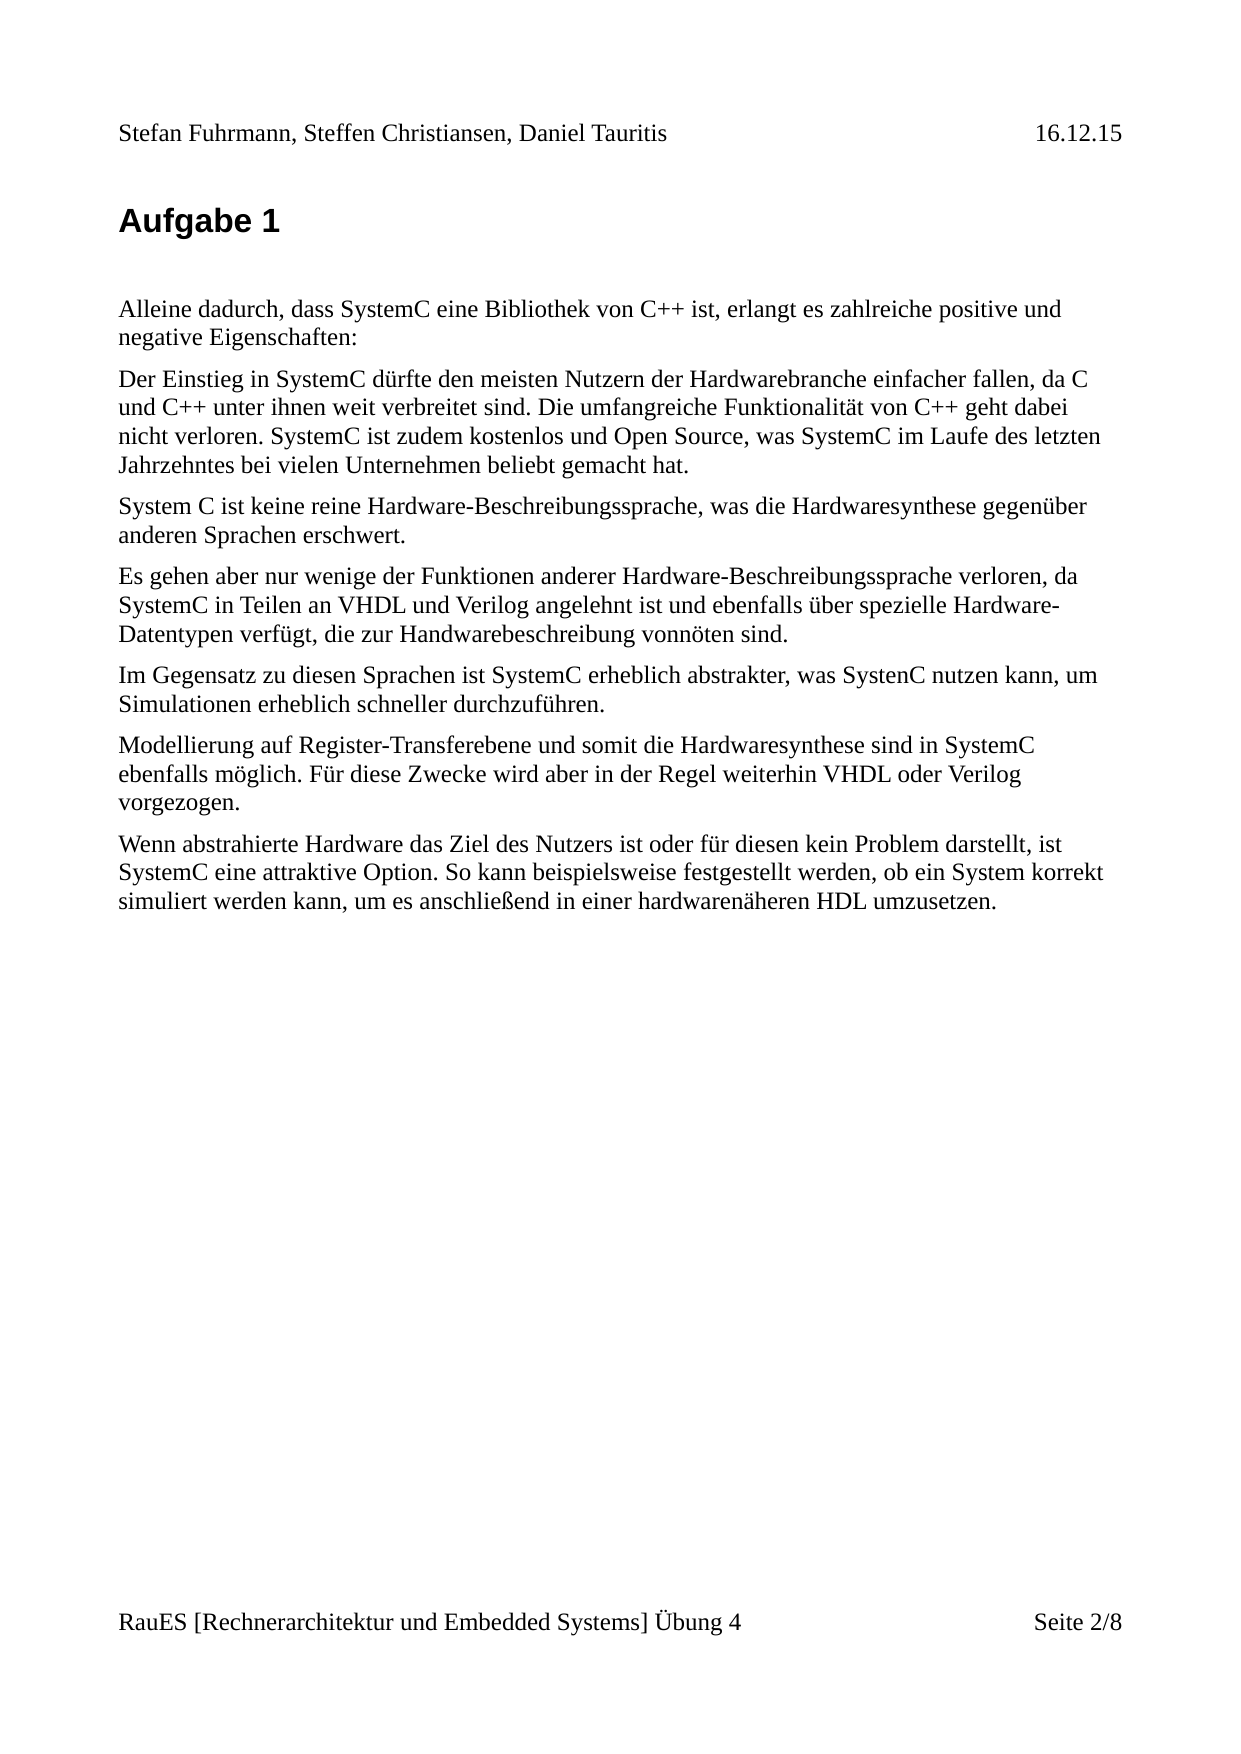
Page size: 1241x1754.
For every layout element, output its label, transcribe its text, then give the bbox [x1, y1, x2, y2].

subtitle Aufgabe 1 [118, 201, 1122, 240]
subtitle Wenn abstrahierte Hardware das Ziel des Nutzers ist oder für diesen kein Problem darstellt, ist SystemC eine attraktive Option. So kann beispielsweise festgestellt werden, ob ein System korrekt simuliert werden kann, um es anschließend in einer hardwarenäheren HDL umzusetzen. [118, 829, 1122, 915]
text Modellierung auf Register-Transferebene und somit die Hardwaresynthese sind in SystemC ebenfalls möglich. Für diese Zwecke wird aber in der Regel weiterhin VHDL oder Verilog vorgezogen. [118, 730, 1122, 816]
text Es gehen aber nur wenige der Funktionen anderer Hardware-Beschreibungssprache verloren, da SystemC in Teilen an VHDL und Verilog angelehnt ist und ebenfalls über spezielle Hardware-Datentypen verfügt, die zur Handwarebeschreibung vonnöten sind. [118, 561, 1122, 647]
text System C ist keine reine Hardware-Beschreibungssprache, was die Hardwaresynthese gegenüber anderen Sprachen erschwert. [118, 491, 1122, 549]
text Der Einstieg in SystemC dürfte den meisten Nutzern der Hardwarebranche einfacher fallen, da C und C++ unter ihnen weit verbreitet sind. Die umfangreiche Funktionalität von C++ geht dabei nicht verloren. SystemC ist zudem kostenlos und Open Source, was SystemC im Laufe des letzten Jahrzehntes bei vielen Unternehmen beliebt gemacht hat. [118, 364, 1122, 479]
text Im Gegensatz zu diesen Sprachen ist SystemC erheblich abstrakter, was SystenC nutzen kann, um Simulationen erheblich schneller durchzuführen. [118, 660, 1122, 717]
text Alleine dadurch, dass SystemC eine Bibliothek von C++ ist, erlangt es zahlreiche positive und negative Eigenschaften: [118, 294, 1122, 351]
